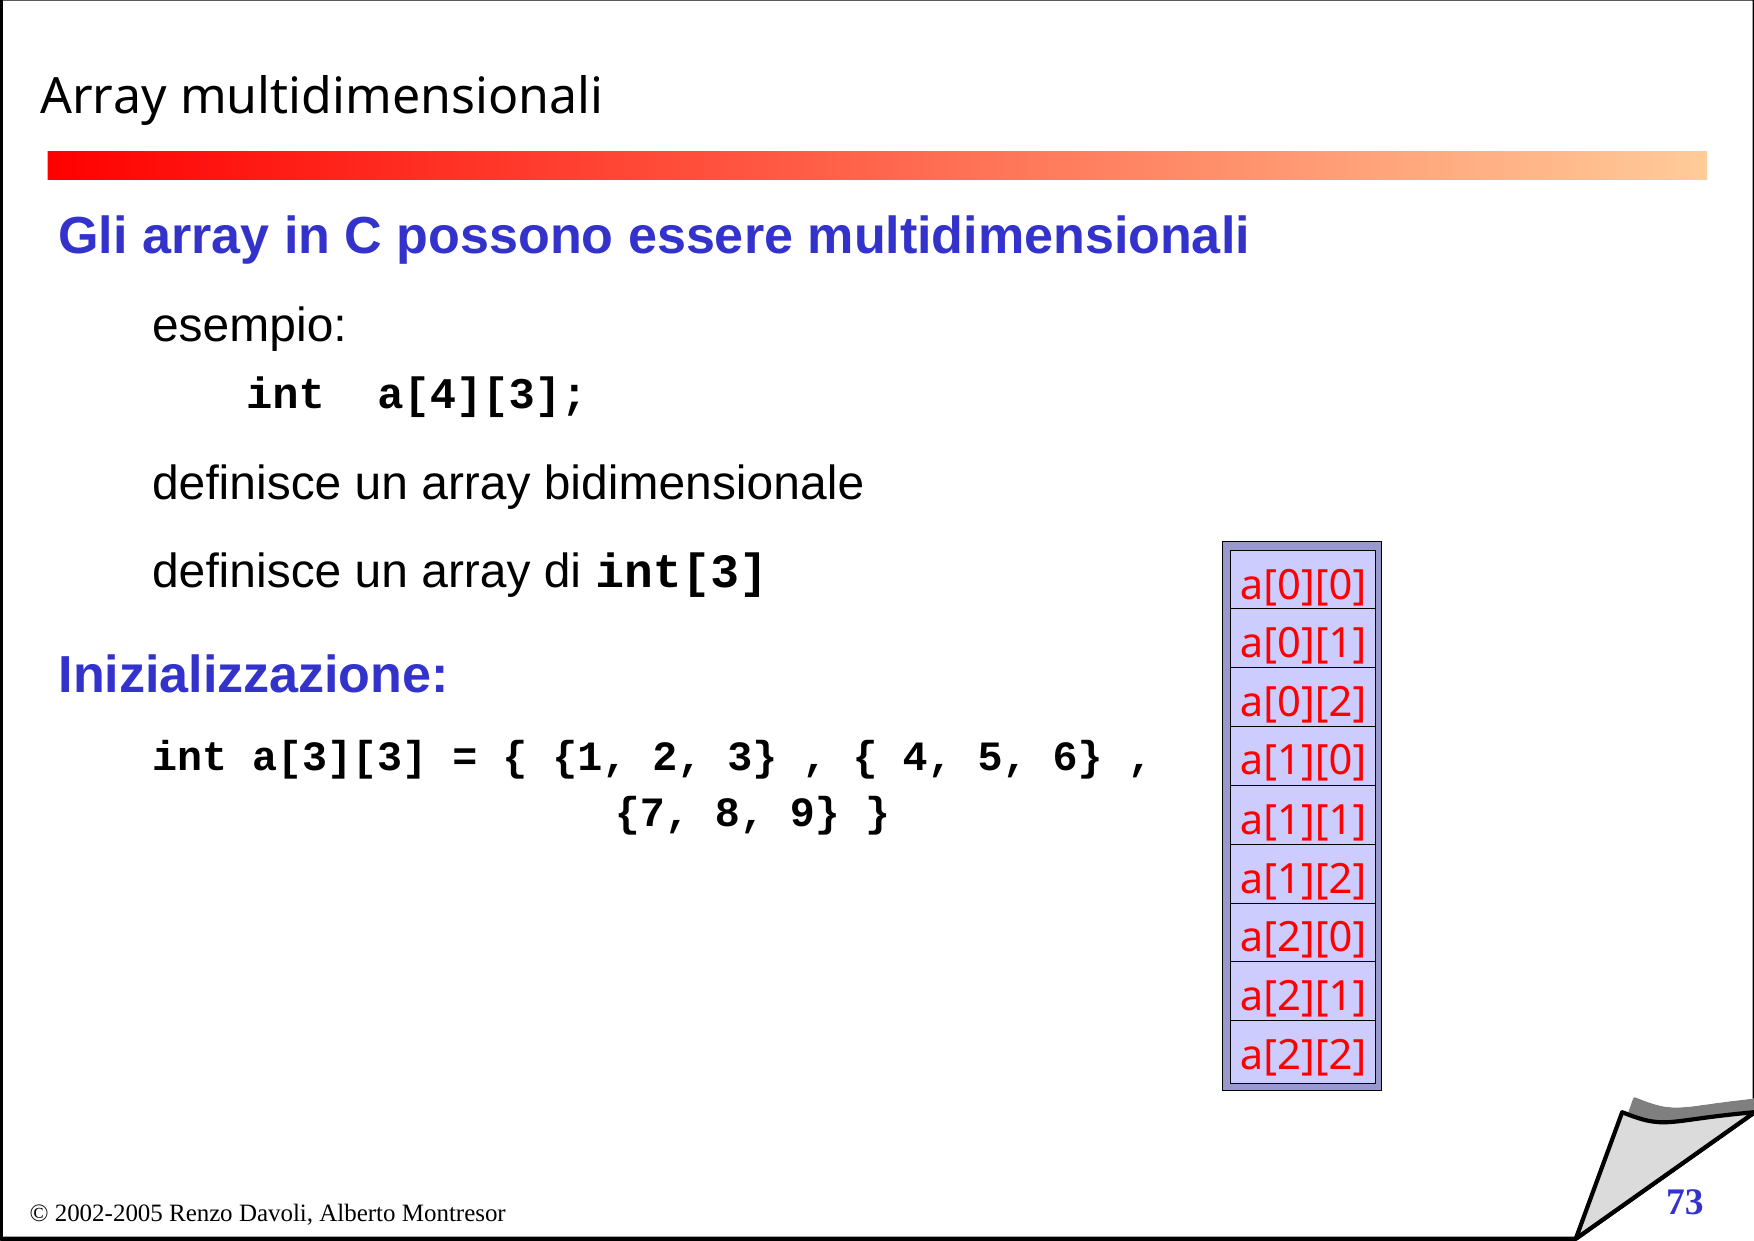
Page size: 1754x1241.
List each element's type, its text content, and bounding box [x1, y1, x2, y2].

text_box a[0][0] [1230, 550, 1376, 608]
text_box a[2][0] [1230, 903, 1376, 961]
text_box [1222, 541, 1382, 1091]
text_box a[1][2] [1230, 844, 1376, 903]
text_box a[1][0] [1230, 726, 1376, 785]
text_box main [750, 151, 754, 179]
text_box a[0][1] [1230, 608, 1376, 667]
title Array multidimensionali [40, 49, 1714, 144]
text_box a[2][1] [1230, 961, 1376, 1020]
text_box a[2][2] [1230, 1020, 1376, 1084]
list Gli array in C possono essere multidimensionali esempio: int a[4][3]; definisce un array bidimensionale definisce un array di int[3] Inizializzazione: int a[3][3] = { {1, 2, 3} , { 4, 5, 6} , {7, 8, 9} } [58, 206, 1696, 1019]
text_box a[0][2] [1230, 667, 1376, 726]
text_box a[1][1] [1230, 785, 1376, 844]
